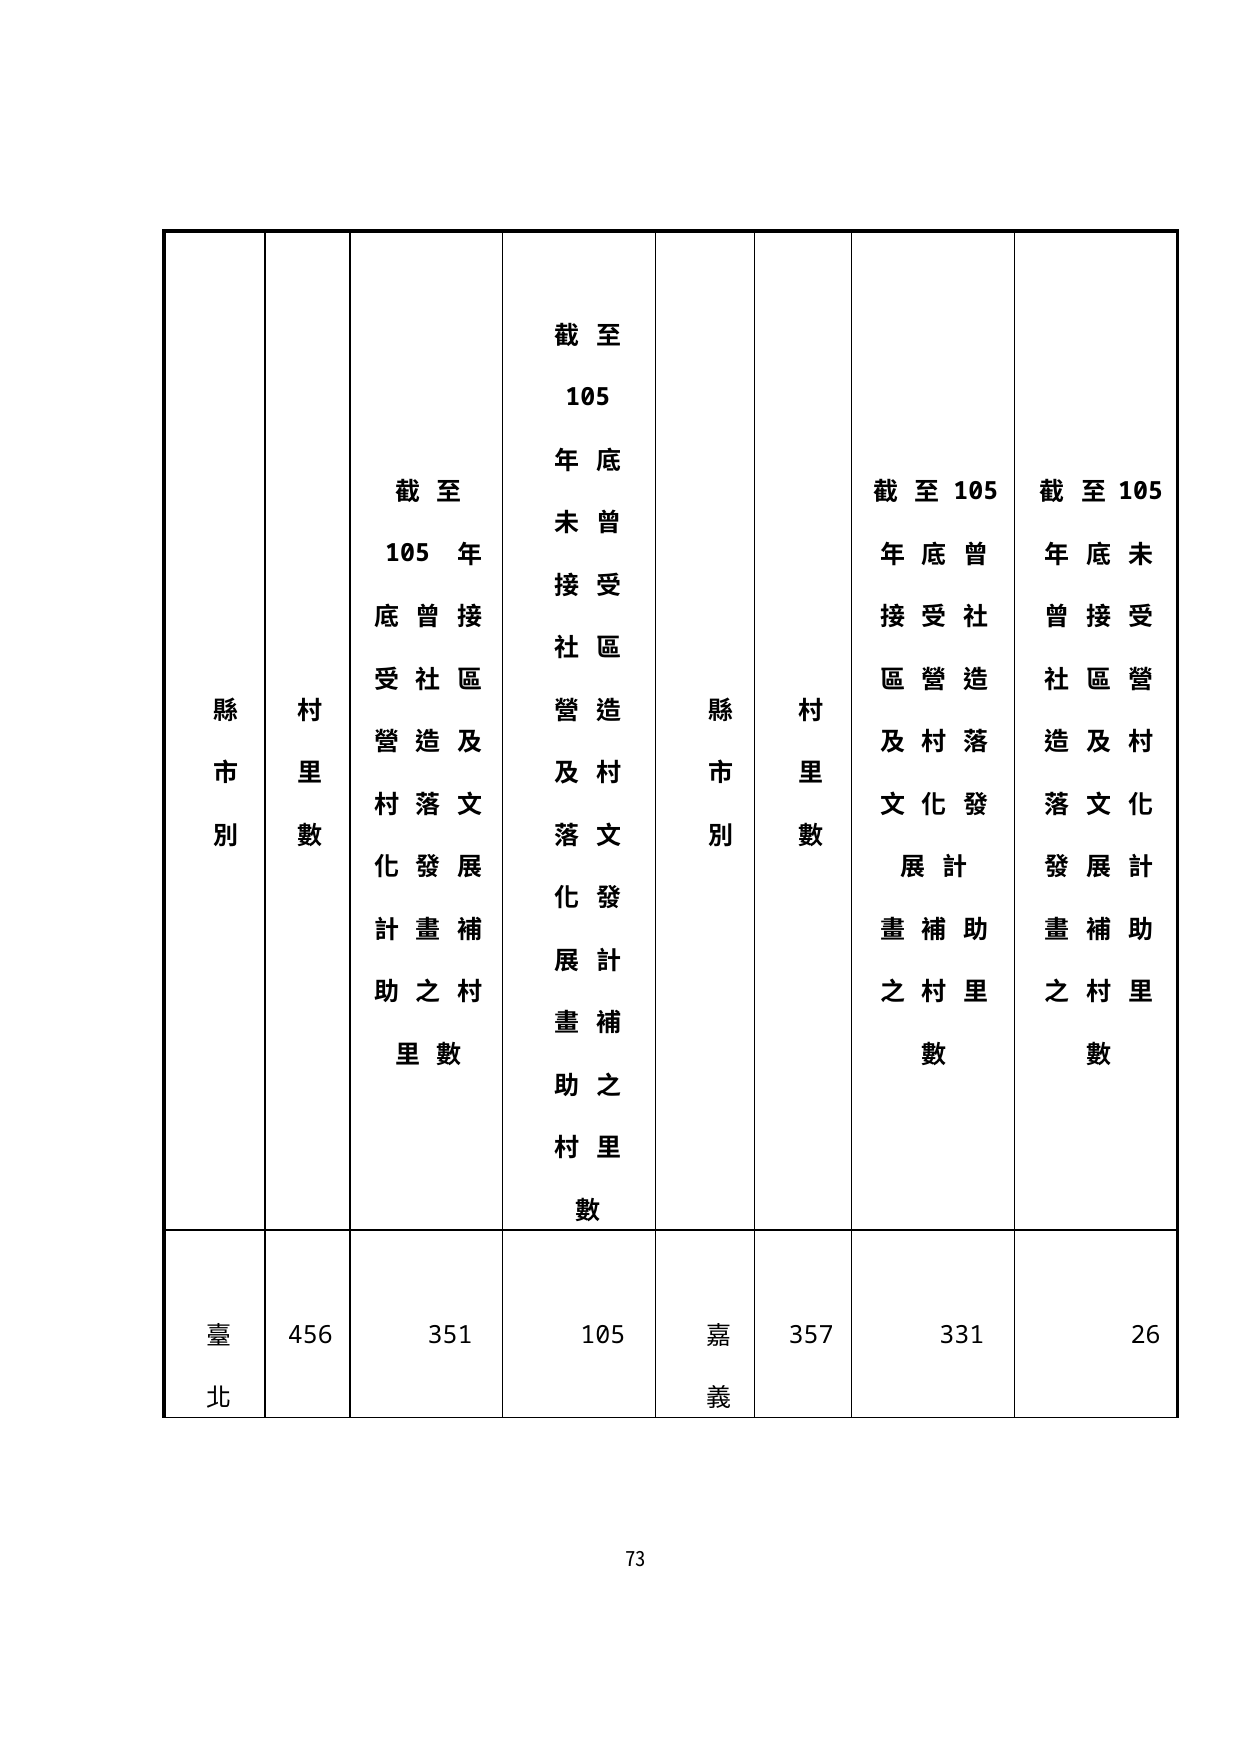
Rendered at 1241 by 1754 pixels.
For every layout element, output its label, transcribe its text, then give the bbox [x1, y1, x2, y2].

table_cell 26 [1015, 1231, 1176, 1417]
table_header 縣市別 [656, 233, 754, 1229]
table_cell 331 [852, 1231, 1014, 1417]
table_header 縣市別 [166, 233, 264, 1229]
table_header 截至105年底未曾接受社區營造及村落文化發展計畫補助之村里數 [1015, 233, 1176, 1229]
table_cell 357 [755, 1231, 851, 1417]
table_header 截至105年底曾接受社區營造及村落文化發展計 畫補助之村里數 [852, 233, 1014, 1229]
table_cell 嘉義 [656, 1231, 754, 1417]
table_cell 351 [351, 1231, 502, 1417]
table_header 村里數 [266, 233, 349, 1229]
table_cell 456 [266, 1231, 349, 1417]
table_header 截至105年底曾接受社區營造及村落文化發展計畫補助之村里數 [351, 233, 502, 1229]
table_cell 臺北 [166, 1231, 264, 1417]
table_header 截至105年底未曾接受社區營造及村落文化發展計畫補助之村里數 [503, 233, 655, 1229]
table_header 村里數 [755, 233, 851, 1229]
table_cell 105 [503, 1231, 655, 1417]
